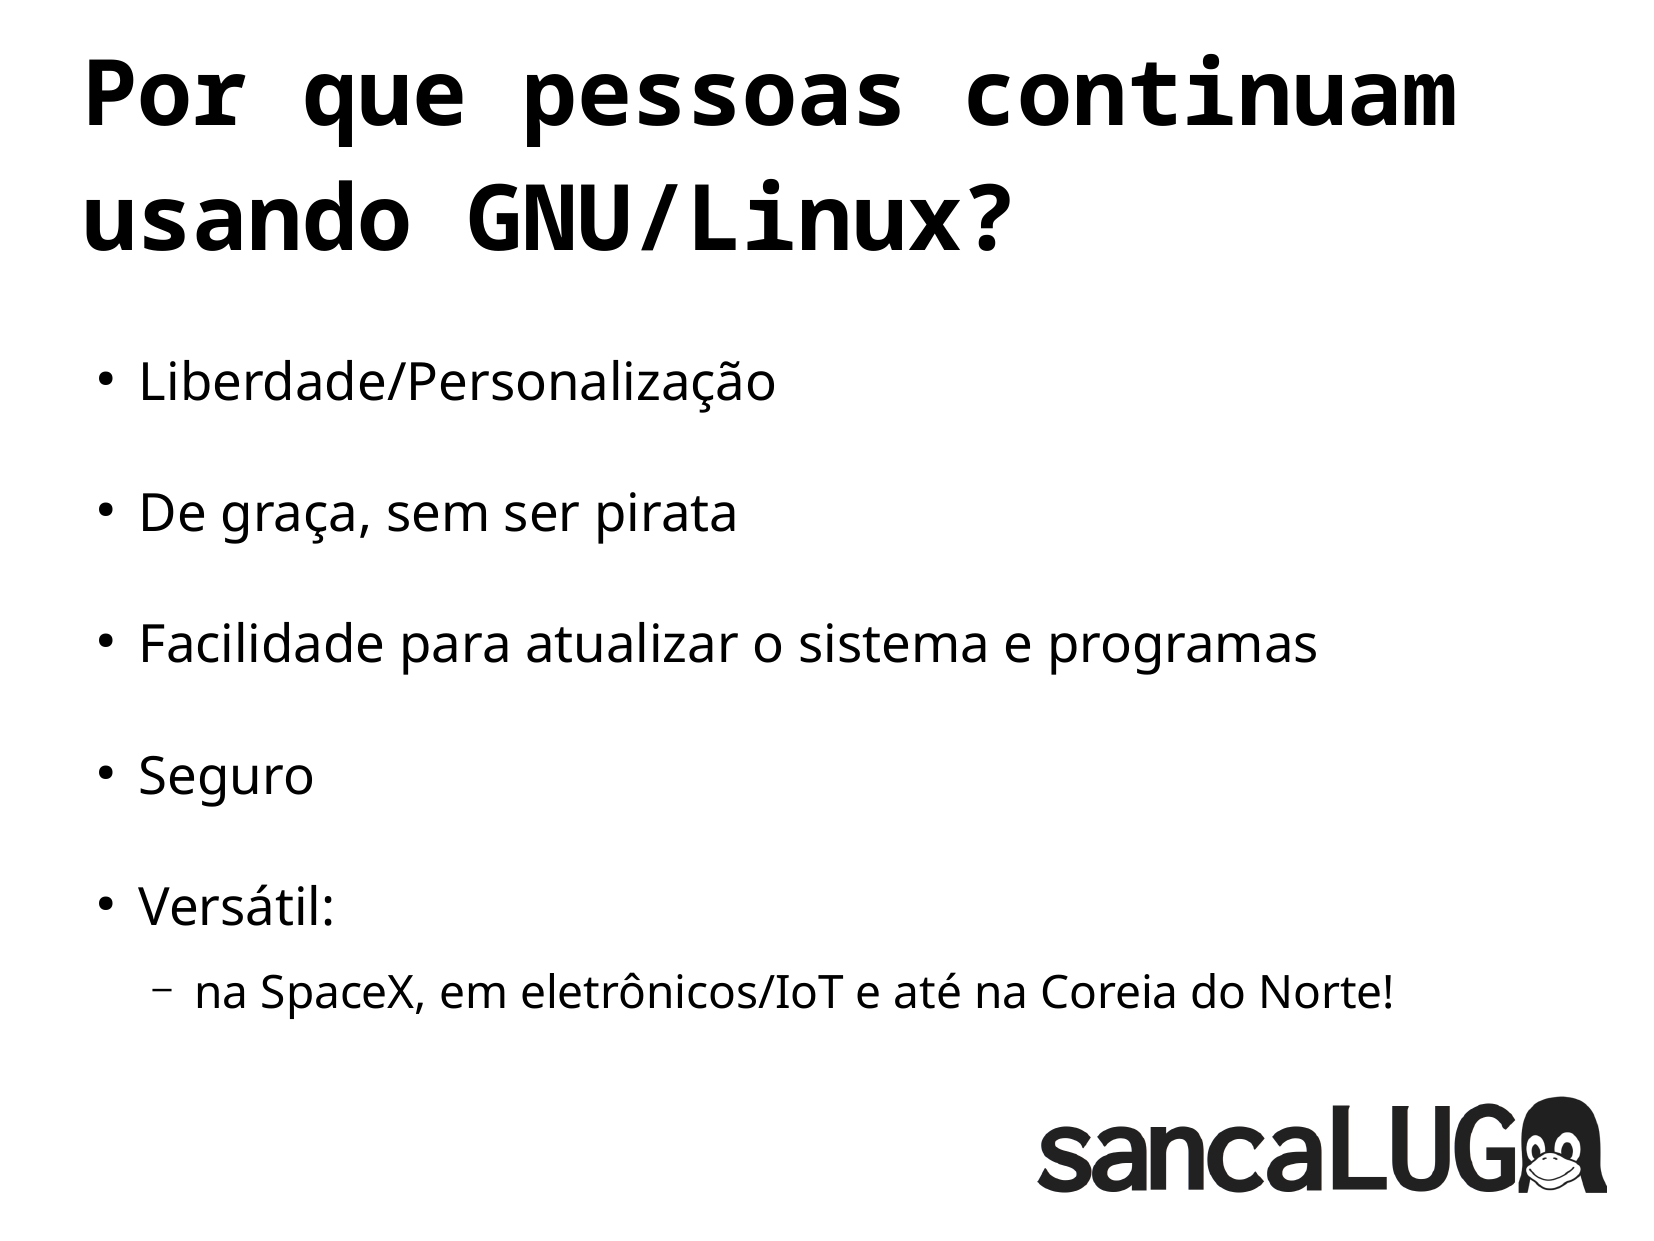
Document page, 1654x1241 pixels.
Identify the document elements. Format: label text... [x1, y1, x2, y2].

title Por que pessoas continuam usando GNU/Linux? [82, 49, 1571, 257]
picture [1037, 1096, 1607, 1193]
list Liberdade/Personalização De graça, sem ser pirata Facilidade para atualizar o sistema e programas Seguro Versátil: na SpaceX, em eletrônicos/IoT e até na Coreia do Norte! [82, 307, 1571, 1028]
